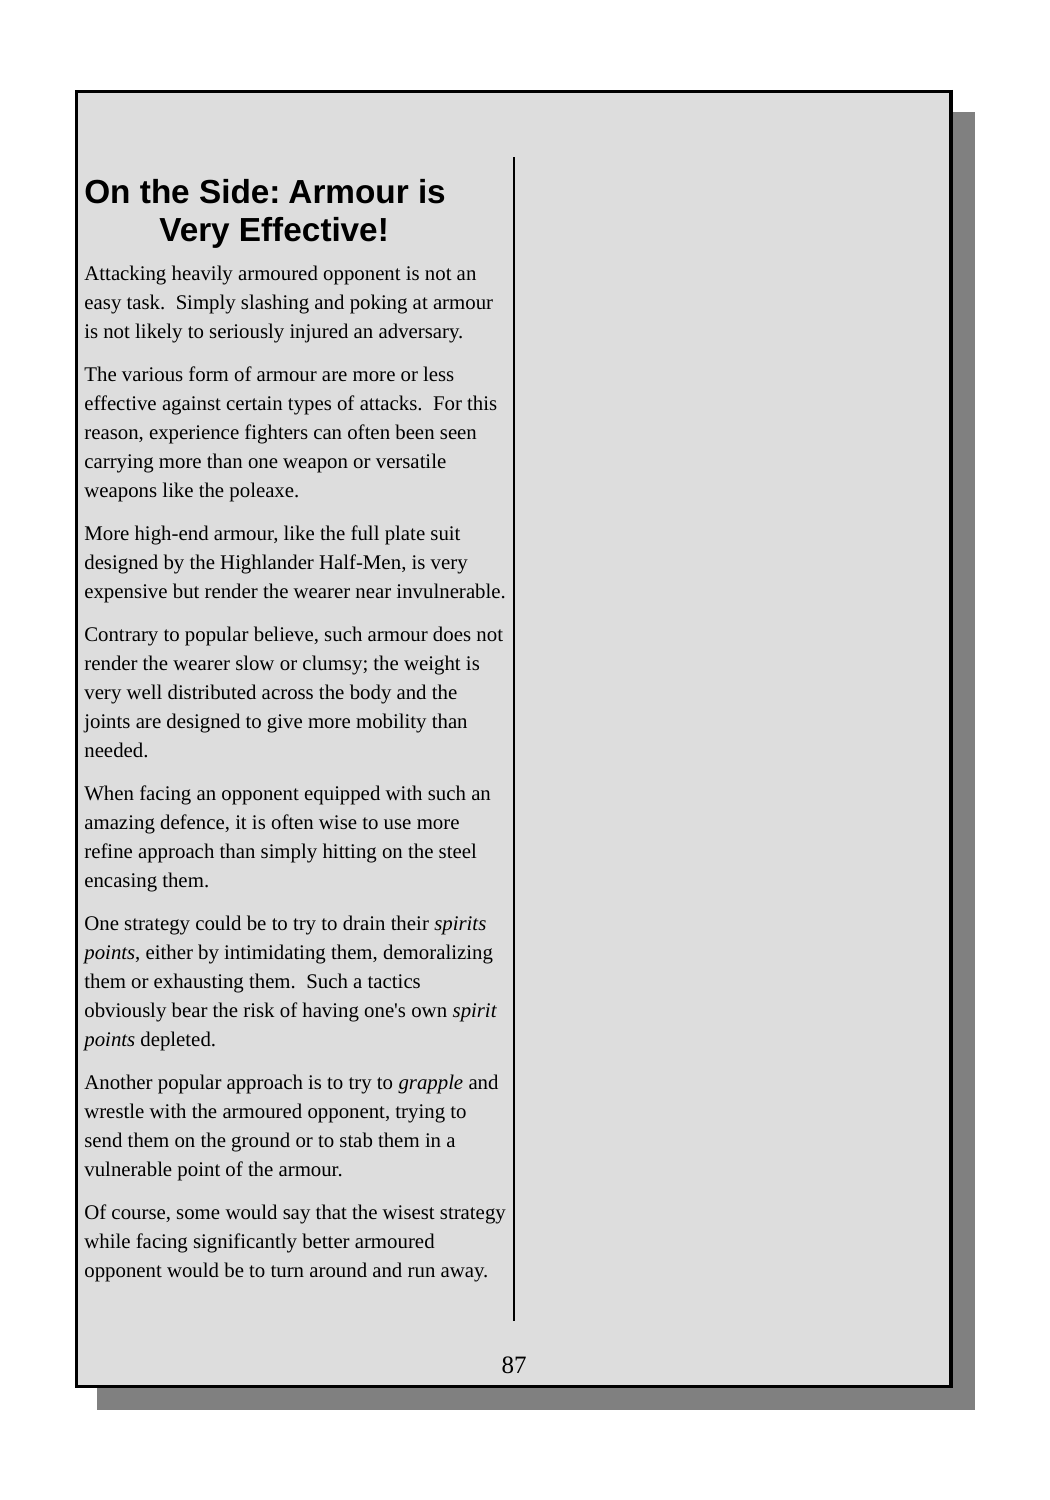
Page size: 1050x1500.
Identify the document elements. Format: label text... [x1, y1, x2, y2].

text More high-end armour, like the full plate suit designed by the Highlander Half-Men, is very expensive but render the wearer near invulnerable. [84, 521, 508, 603]
text Contrary to popular believe, such armour does not render the wearer slow or clumsy; the weight is very well distributed across the body and the joints are designed to give more mobility than needed. [84, 622, 508, 762]
subtitle On the Side: Armour is Very Effective! [84, 172, 508, 248]
text The various form of armour are more or less effective against certain types of attacks. For this reason, experience fighters can often been seen carrying more than one weapon or versatile weapons like the poleaxe. [84, 362, 508, 502]
text When facing an opponent equipped with such an amazing defence, it is often wise to use more refine approach than simply hitting on the steel encasing them. [84, 781, 508, 892]
text One strategy could be to try to drain their spirits points, either by intimidating them, demoralizing them or exhausting them. Such a tactics obviously bear the risk of having one's own spirit points depleted. [84, 911, 508, 1051]
text Attacking heavily armoured opponent is not an easy task. Simply slashing and poking at armour is not likely to seriously injured an adversary. [84, 261, 508, 343]
text Of course, some would say that the wisest strategy while facing significantly better armoured opponent would be to turn around and run away. [84, 1200, 508, 1282]
text Another popular approach is to try to grapple and wrestle with the armoured opponent, trying to send them on the ground or to stab them in a vulnerable point of the armour. [84, 1070, 508, 1181]
